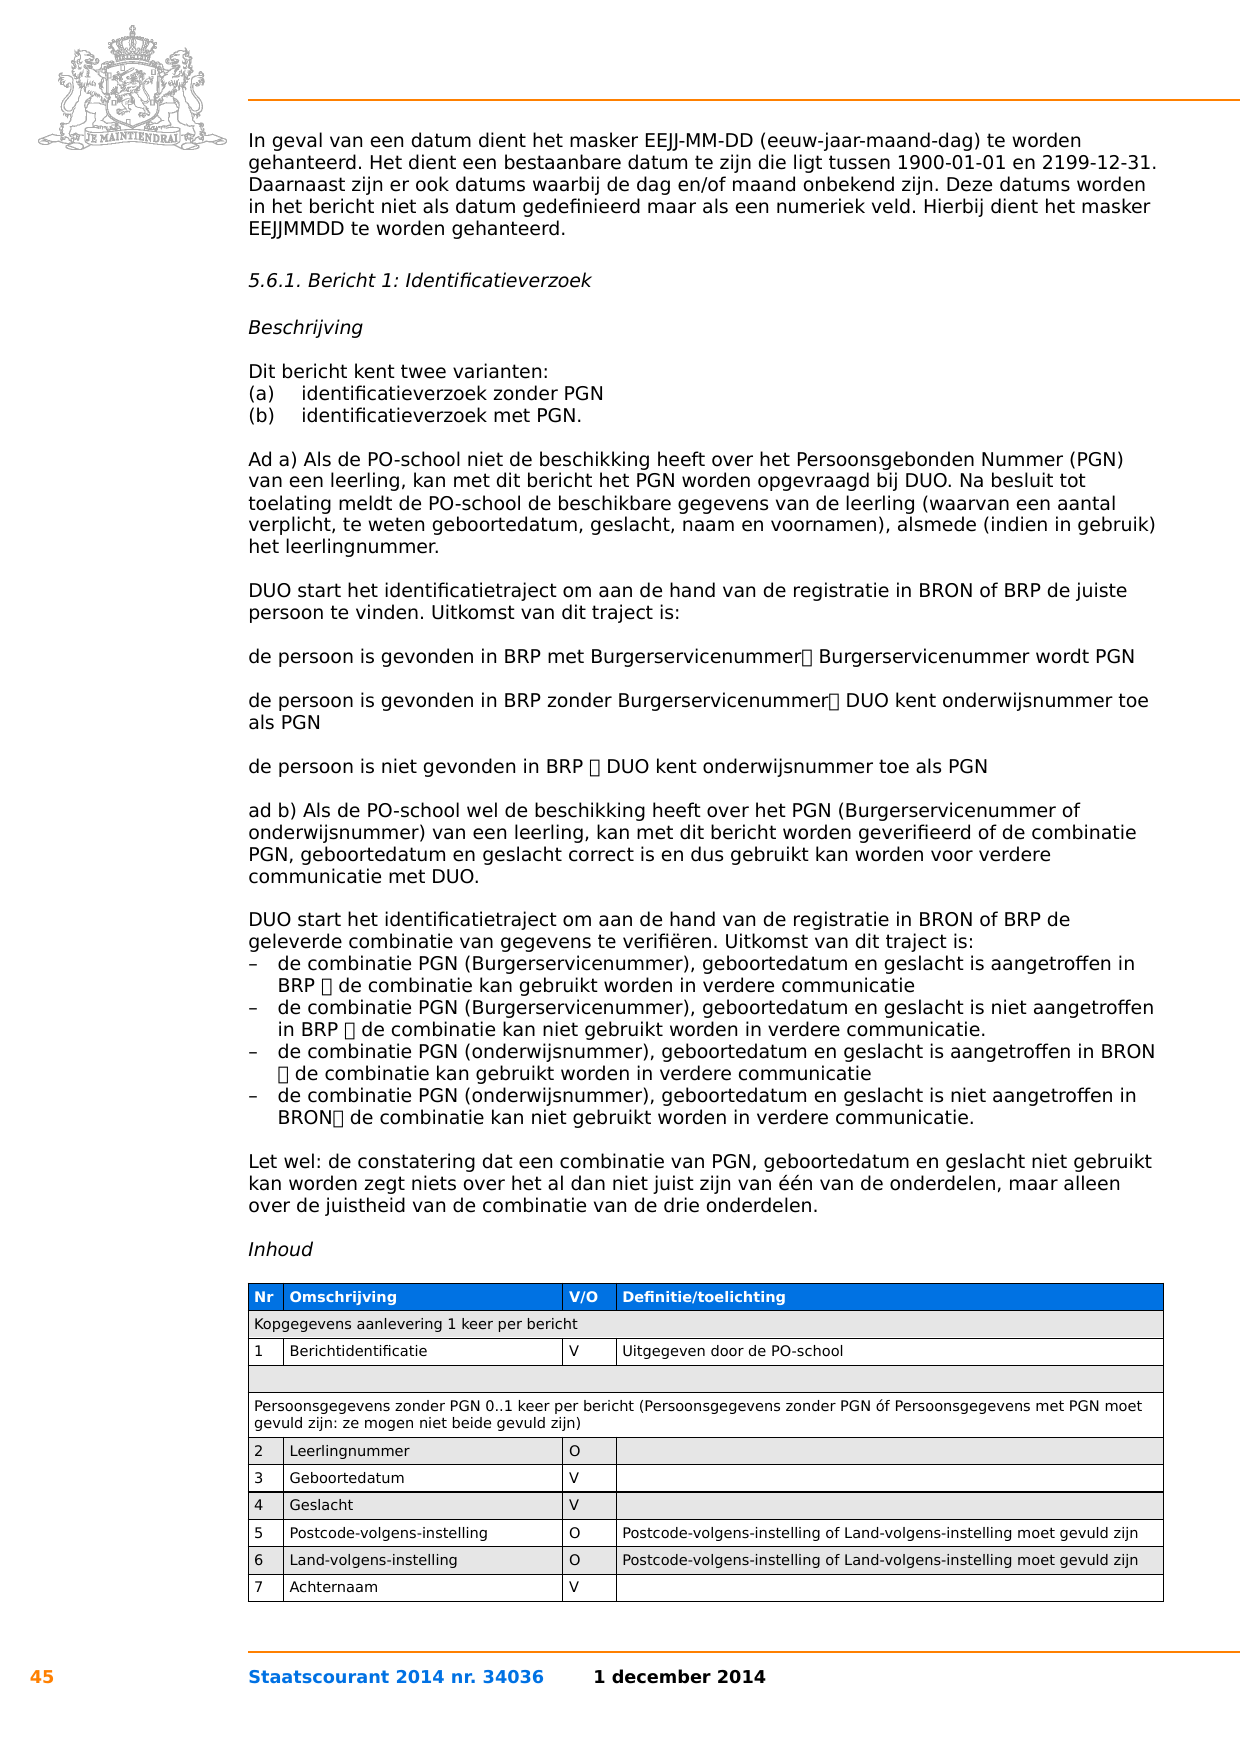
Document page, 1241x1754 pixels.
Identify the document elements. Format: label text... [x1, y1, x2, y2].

table_cell Geslacht [284, 1493, 562, 1519]
text ad b) Als de PO-school wel de beschikking heeft over het PGN (Burgerservicenummer of onderwijsnummer) van een leerling, kan met dit bericht worden geverifieerd of de combinatie PGN, geboortedatum en geslacht correct is en dus gebruikt kan worden voor verdere communicatie met DUO. [248, 799, 1163, 887]
table_cell 6 [249, 1547, 283, 1574]
text – de combinatie PGN (Burgerservicenummer), geboortedatum en geslacht is aangetroffen in BRP  de combinatie kan gebruikt worden in verdere communicatie [248, 953, 1163, 997]
table_cell Geboortedatum [284, 1465, 562, 1491]
text Beschrijving [248, 317, 1163, 339]
text Ad a) Als de PO-school niet de beschikking heeft over het Persoonsgebonden Nummer (PGN) van een leerling, kan met dit bericht het PGN worden opgevraagd bij DUO. Na besluit tot toelating meldt de PO-school de beschikbare gegevens van de leerling (waarvan een aantal verplicht, te weten geboortedatum, geslacht, naam en voornamen), alsmede (indien in gebruik) het leerlingnummer. [248, 448, 1163, 558]
table_header Definitie/toelichting [617, 1284, 1163, 1310]
table_header Omschrijving [284, 1284, 562, 1310]
text de persoon is gevonden in BRP met Burgerservicenummer Burgerservicenummer wordt PGN [248, 646, 1163, 668]
subtitle Inhoud [248, 1239, 1163, 1261]
table_cell Uitgegeven door de PO-school [617, 1339, 1163, 1365]
table_cell V [563, 1339, 616, 1365]
text (b) identificatieverzoek met PGN. [248, 404, 1163, 427]
table_cell Postcode-volgens-instelling of Land-volgens-instelling moet gevuld zijn [617, 1547, 1163, 1574]
table_cell 2 [249, 1438, 283, 1464]
table_cell [617, 1493, 1163, 1519]
table_cell V [563, 1575, 616, 1601]
table_cell [249, 1366, 1163, 1392]
table_cell V [563, 1493, 616, 1519]
text de persoon is niet gevonden in BRP  DUO kent onderwijsnummer toe als PGN [248, 756, 1163, 778]
table_cell 1 [249, 1339, 283, 1365]
table_cell Postcode-volgens-instelling [284, 1520, 562, 1546]
table_cell 4 [249, 1493, 283, 1519]
text In geval van een datum dient het masker EEJJ-MM-DD (eeuw-jaar-maand-dag) te worden gehanteerd. Het dient een bestaanbare datum te zijn die ligt tussen 1900-01-01 en 2199-12-31. Daarnaast zijn er ook datums waarbij de dag en/of maand onbekend zijn. Deze datums worden in het bericht niet als datum gedefinieerd maar als een numeriek veld. Hierbij dient het masker EEJJMMDD te worden gehanteerd. [248, 130, 1163, 240]
table_cell V [563, 1465, 616, 1491]
text DUO start het identificatietraject om aan de hand van de registratie in BRON of BRP de geleverde combinatie van gegevens te verifiëren. Uitkomst van dit traject is: [248, 909, 1163, 953]
subtitle 5.6.1. Bericht 1: Identificatieverzoek [248, 270, 1163, 292]
text de persoon is gevonden in BRP zonder Burgerservicenummer DUO kent onderwijsnummer toe als PGN [248, 690, 1163, 734]
table_cell [617, 1438, 1163, 1464]
table_cell Berichtidentificatie [284, 1339, 562, 1365]
table_cell 5 [249, 1520, 283, 1546]
table_cell [617, 1465, 1163, 1491]
table_cell [617, 1575, 1163, 1601]
text DUO start het identificatietraject om aan de hand van de registratie in BRON of BRP de juiste persoon te vinden. Uitkomst van dit traject is: [248, 580, 1163, 624]
table_header V/O [563, 1284, 616, 1310]
table_cell Land-volgens-instelling [284, 1547, 562, 1574]
table_cell O [563, 1547, 616, 1574]
table_cell 3 [249, 1465, 283, 1491]
table_cell Kopgegevens aanlevering 1 keer per bericht [249, 1311, 1163, 1337]
text (a) identificatieverzoek zonder PGN [248, 383, 1163, 404]
text – de combinatie PGN (onderwijsnummer), geboortedatum en geslacht is niet aangetroffen in BRON de combinatie kan niet gebruikt worden in verdere communicatie. [248, 1085, 1163, 1129]
table_cell Persoonsgegevens zonder PGN 0..1 keer per bericht (Persoonsgegevens zonder PGN óf Persoonsgegevens met PGN moet gevuld zijn: ze mogen niet beide gevuld zijn) [249, 1393, 1163, 1437]
table_cell Leerlingnummer [284, 1438, 562, 1464]
picture [38, 25, 227, 150]
text Let wel: de constatering dat een combinatie van PGN, geboortedatum en geslacht niet gebruikt kan worden zegt niets over het al dan niet juist zijn van één van de onderdelen, maar alleen over de juistheid van de combinatie van de drie onderdelen. [248, 1151, 1163, 1217]
table_cell Postcode-volgens-instelling of Land-volgens-instelling moet gevuld zijn [617, 1520, 1163, 1546]
text – de combinatie PGN (Burgerservicenummer), geboortedatum en geslacht is niet aangetroffen in BRP  de combinatie kan niet gebruikt worden in verdere communicatie. [248, 997, 1163, 1041]
table_header Nr [249, 1284, 283, 1310]
text Dit bericht kent twee varianten: [248, 361, 1163, 383]
table_cell 7 [249, 1575, 283, 1601]
text – de combinatie PGN (onderwijsnummer), geboortedatum en geslacht is aangetroffen in BRON  de combinatie kan gebruikt worden in verdere communicatie [248, 1041, 1163, 1085]
table_cell O [563, 1520, 616, 1546]
table_cell Achternaam [284, 1575, 562, 1601]
table_cell O [563, 1438, 616, 1464]
